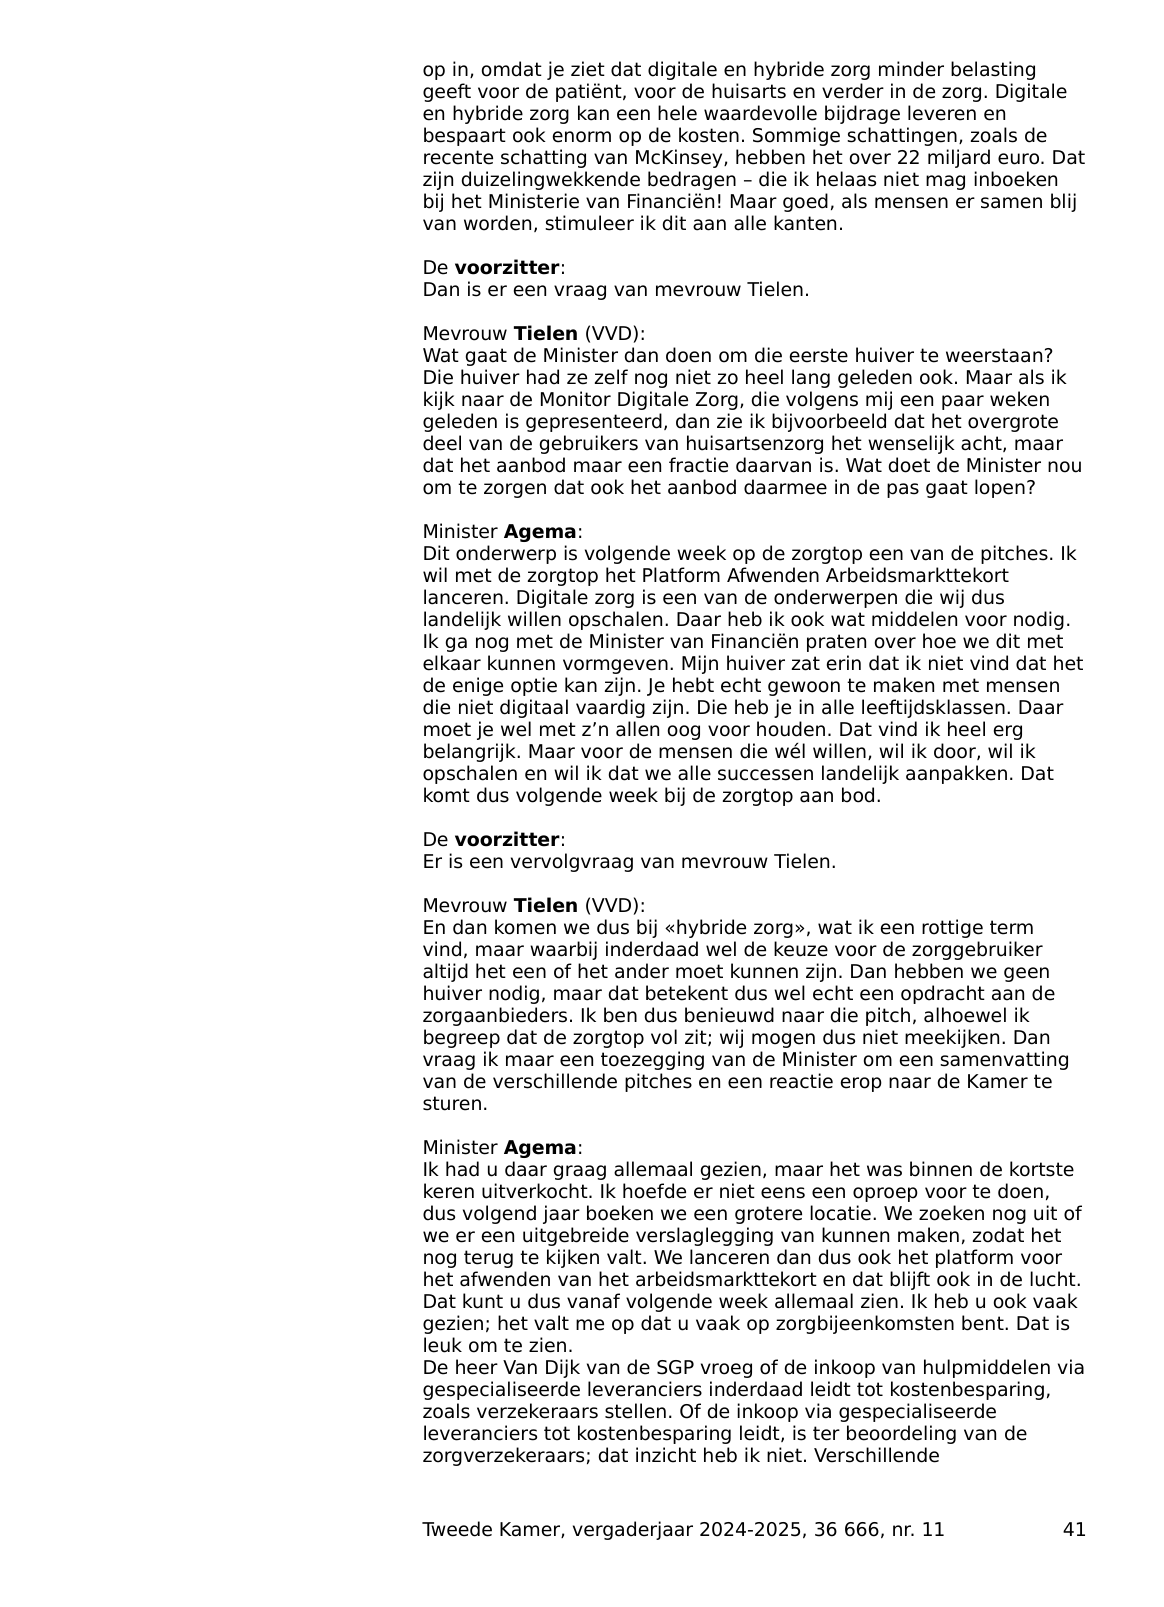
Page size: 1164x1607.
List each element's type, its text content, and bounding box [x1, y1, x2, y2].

text Mevrouw Tielen (VVD): [422, 323, 1087, 345]
text De voorzitter: [422, 257, 1087, 279]
text Dit onderwerp is volgende week op de zorgtop een van de pitches. Ik wil met de zorgtop het Platform Afwenden Arbeidsmarkttekort lanceren. Digitale zorg is een van de onderwerpen die wij dus landelijk willen opschalen. Daar heb ik ook wat middelen voor nodig. Ik ga nog met de Minister van Financiën praten over hoe we dit met elkaar kunnen vormgeven. Mijn huiver zat erin dat ik niet vind dat het de enige optie kan zijn. Je hebt echt gewoon te maken met mensen die niet digitaal vaardig zijn. Die heb je in alle leeftijdsklassen. Daar moet je wel met z’n allen oog voor houden. Dat vind ik heel erg belangrijk. Maar voor de mensen die wél willen, wil ik door, wil ik opschalen en wil ik dat we alle successen landelijk aanpakken. Dat komt dus volgende week bij de zorgtop aan bod. [422, 543, 1087, 807]
text op in, omdat je ziet dat digitale en hybride zorg minder belasting geeft voor de patiënt, voor de huisarts en verder in de zorg. Digitale en hybride zorg kan een hele waardevolle bijdrage leveren en bespaart ook enorm op de kosten. Sommige schattingen, zoals de recente schatting van McKinsey, hebben het over 22 miljard euro. Dat zijn duizelingwekkende bedragen – die ik helaas niet mag inboeken bij het Ministerie van Financiën! Maar goed, als mensen er samen blij van worden, stimuleer ik dit aan alle kanten. [422, 59, 1087, 235]
text En dan komen we dus bij «hybride zorg», wat ik een rottige term vind, maar waarbij inderdaad wel de keuze voor de zorggebruiker altijd het een of het ander moet kunnen zijn. Dan hebben we geen huiver nodig, maar dat betekent dus wel echt een opdracht aan de zorgaanbieders. Ik ben dus benieuwd naar die pitch, alhoewel ik begreep dat de zorgtop vol zit; wij mogen dus niet meekijken. Dan vraag ik maar een toezegging van de Minister om een samenvatting van de verschillende pitches en een reactie erop naar de Kamer te sturen. [422, 917, 1087, 1115]
text Mevrouw Tielen (VVD): [422, 895, 1087, 917]
text Er is een vervolgvraag van mevrouw Tielen. [422, 851, 1087, 873]
text Ik had u daar graag allemaal gezien, maar het was binnen de kortste keren uitverkocht. Ik hoefde er niet eens een oproep voor te doen, dus volgend jaar boeken we een grotere locatie. We zoeken nog uit of we er een uitgebreide verslaglegging van kunnen maken, zodat het nog terug te kijken valt. We lanceren dan dus ook het platform voor het afwenden van het arbeidsmarkttekort en dat blijft ook in de lucht. Dat kunt u dus vanaf volgende week allemaal zien. Ik heb u ook vaak gezien; het valt me op dat u vaak op zorgbijeenkomsten bent. Dat is leuk om te zien. [422, 1159, 1087, 1357]
text De voorzitter: [422, 829, 1087, 851]
text Dan is er een vraag van mevrouw Tielen. [422, 279, 1087, 301]
text Minister Agema: [422, 1137, 1087, 1159]
text Minister Agema: [422, 521, 1087, 543]
text De heer Van Dijk van de SGP vroeg of de inkoop van hulpmiddelen via gespecialiseerde leveranciers inderdaad leidt tot kostenbesparing, zoals verzekeraars stellen. Of de inkoop via gespecialiseerde leveranciers tot kostenbesparing leidt, is ter beoordeling van de zorgverzekeraars; dat inzicht heb ik niet. Verschillende [422, 1357, 1087, 1467]
text Wat gaat de Minister dan doen om die eerste huiver te weerstaan? Die huiver had ze zelf nog niet zo heel lang geleden ook. Maar als ik kijk naar de Monitor Digitale Zorg, die volgens mij een paar weken geleden is gepresenteerd, dan zie ik bijvoorbeeld dat het overgrote deel van de gebruikers van huisartsenzorg het wenselijk acht, maar dat het aanbod maar een fractie daarvan is. Wat doet de Minister nou om te zorgen dat ook het aanbod daarmee in de pas gaat lopen? [422, 345, 1087, 499]
